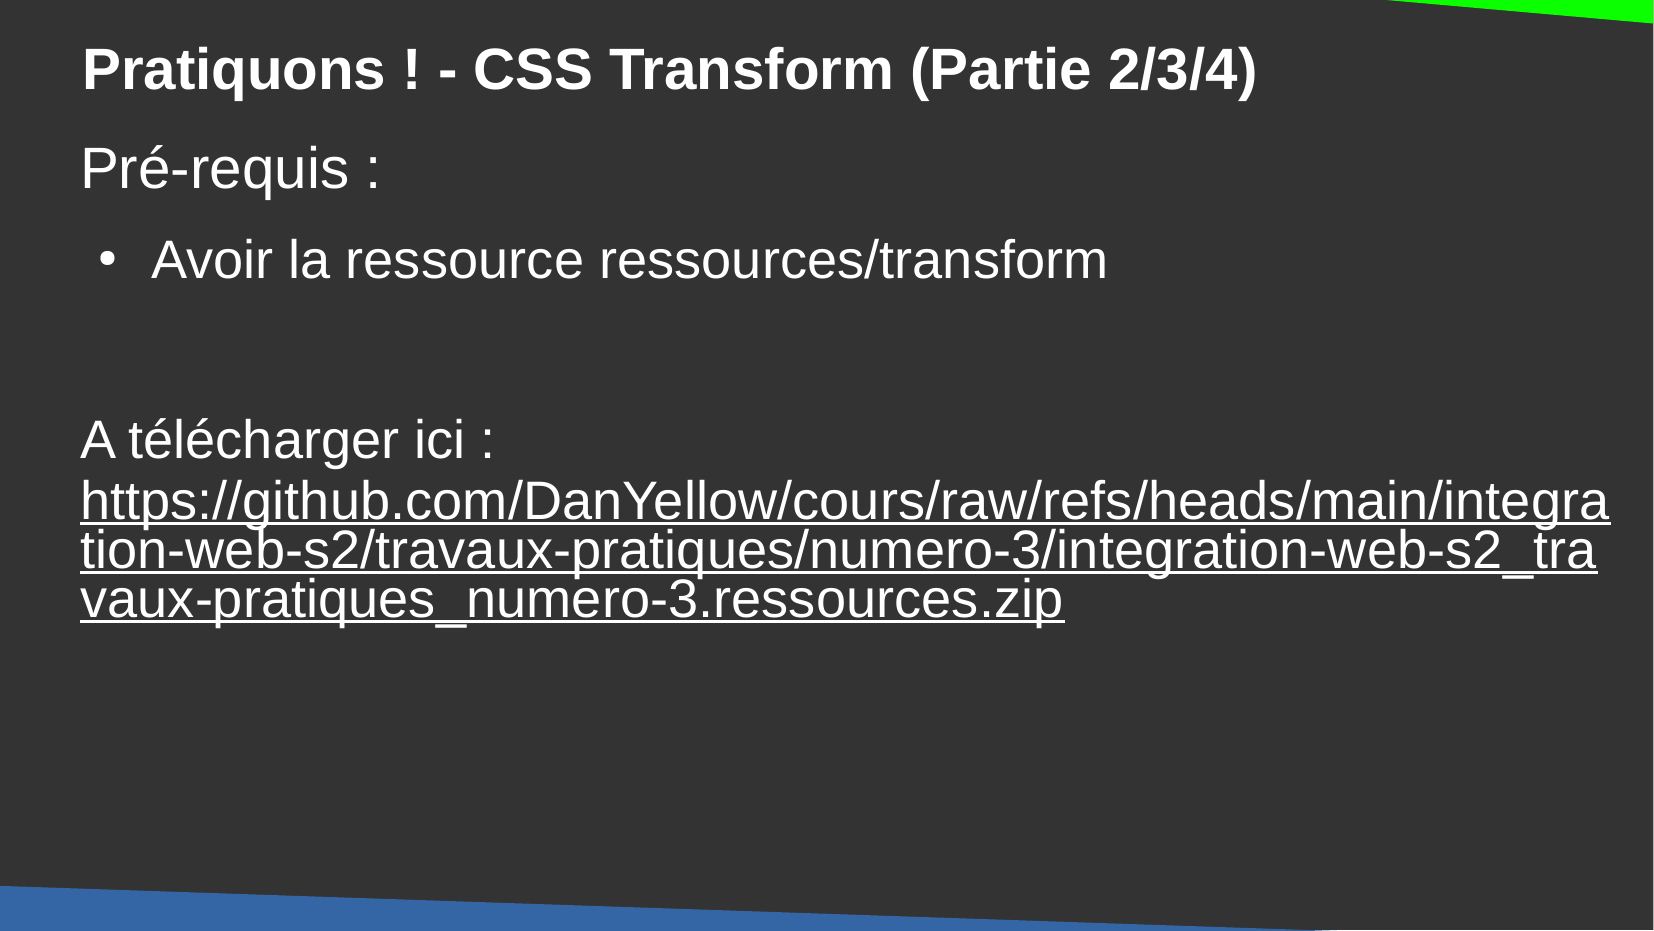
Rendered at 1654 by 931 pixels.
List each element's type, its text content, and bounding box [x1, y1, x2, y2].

text_box [0, 885, 1337, 931]
title Pratiquons ! - CSS Transform (Partie 2/3/4) [82, 37, 1571, 114]
text_box [1386, 0, 1654, 24]
list Pré-requis : Avoir la ressource ressources/transform A télécharger ici : https://github.com/DanYellow/cours/raw/refs/heads/main/integration-web-s2/travaux-pratiques/numero-3/integration-web-s2_travaux-pratiques_numero-3.ressources.zip [80, 135, 1620, 721]
